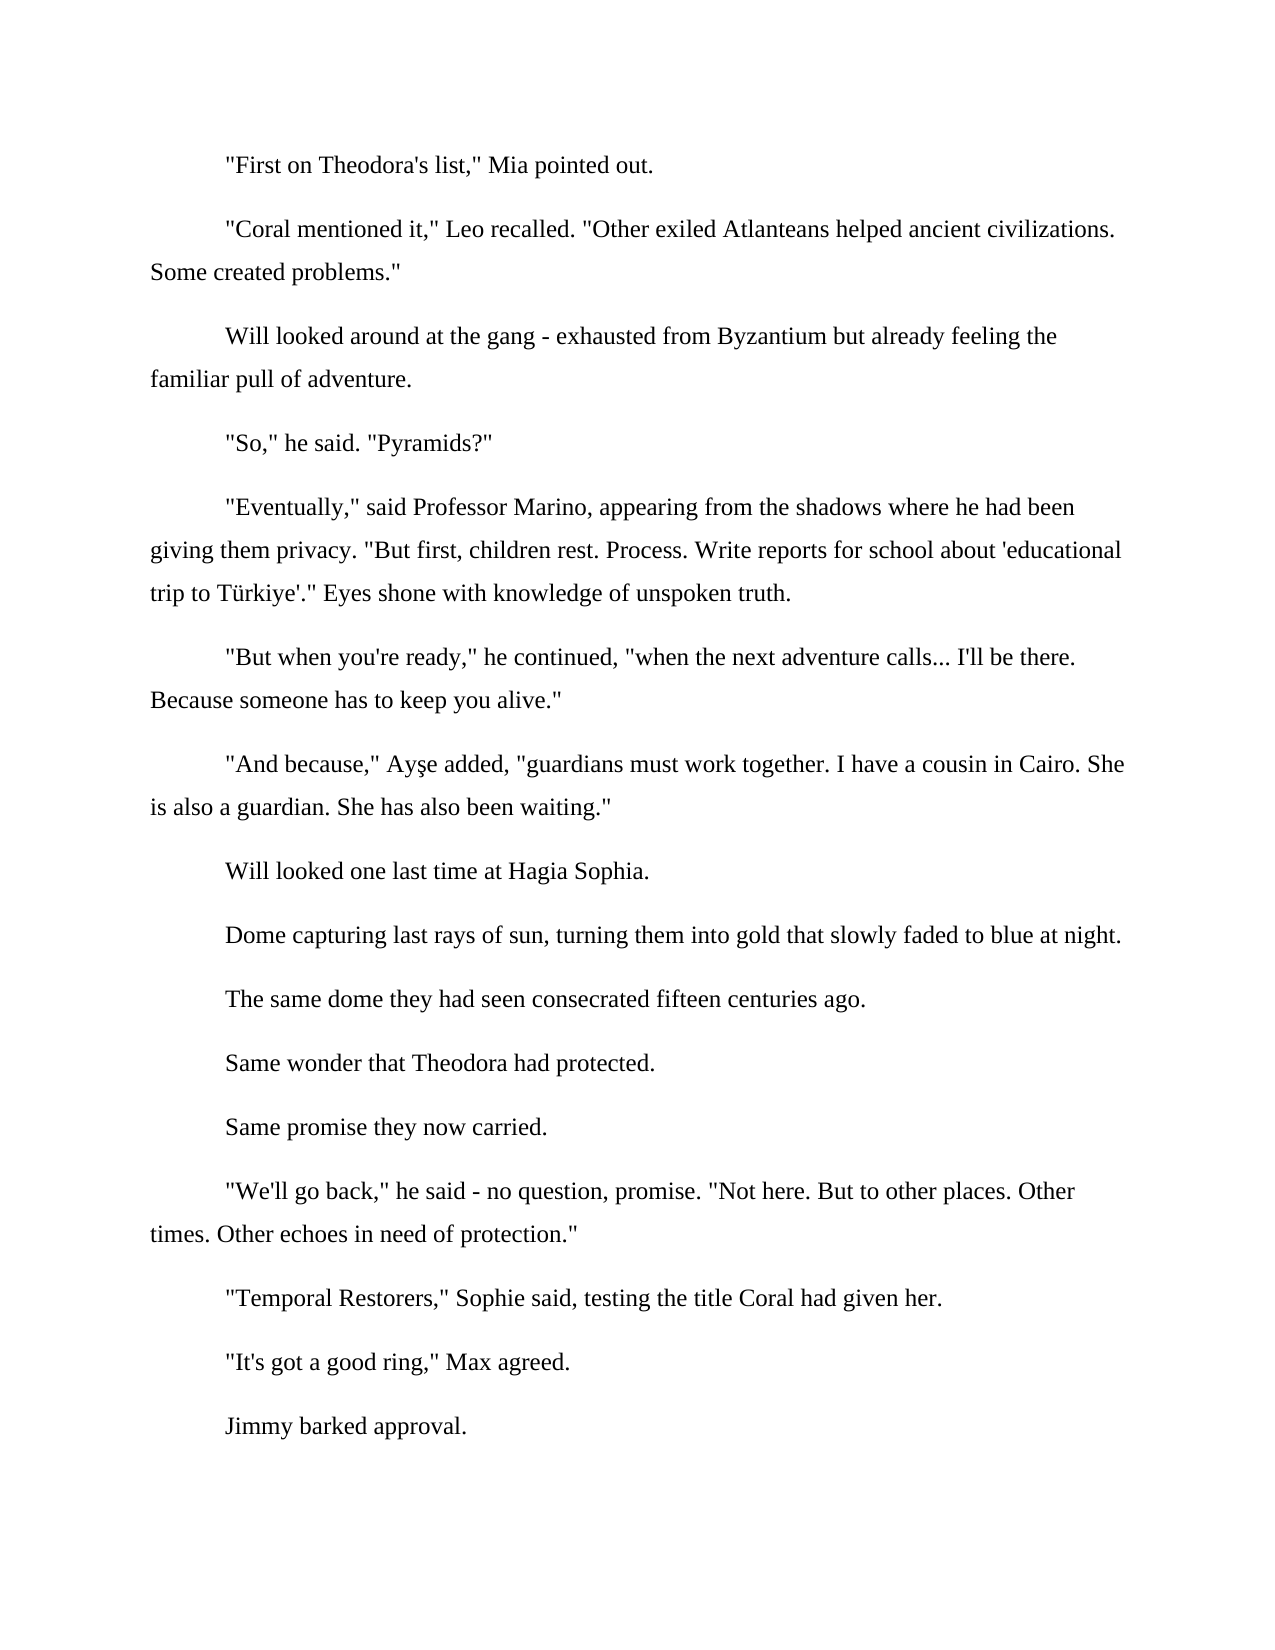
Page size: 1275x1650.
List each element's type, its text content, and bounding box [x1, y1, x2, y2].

text Will looked one last time at Hagia Sophia. [150, 856, 1125, 885]
text Same wonder that Theodora had protected. [150, 1048, 1125, 1077]
text Will looked around at the gang - exhausted from Byzantium but already feeling the familiar pull of adventure. [150, 321, 1125, 393]
text "So," he said. "Pyramids?" [150, 428, 1125, 457]
text "But when you're ready," he continued, "when the next adventure calls... I'll be there. Because someone has to keep you alive." [150, 642, 1125, 714]
text "First on Theodora's list," Mia pointed out. [150, 150, 1125, 179]
text Same promise they now carried. [150, 1112, 1125, 1141]
text The same dome they had seen consecrated fifteen centuries ago. [150, 984, 1125, 1013]
text "Eventually," said Professor Marino, appearing from the shadows where he had been giving them privacy. "But first, children rest. Process. Write reports for school about 'educational trip to Türkiye'." Eyes shone with knowledge of unspoken truth. [150, 492, 1125, 607]
text "Coral mentioned it," Leo recalled. "Other exiled Atlanteans helped ancient civilizations. Some created problems." [150, 214, 1125, 286]
text "Temporal Restorers," Sophie said, testing the title Coral had given her. [150, 1283, 1125, 1312]
text Dome capturing last rays of sun, turning them into gold that slowly faded to blue at night. [150, 920, 1125, 949]
text "We'll go back," he said - no question, promise. "Not here. But to other places. Other times. Other echoes in need of protection." [150, 1176, 1125, 1248]
text "And because," Ayşe added, "guardians must work together. I have a cousin in Cairo. She is also a guardian. She has also been waiting." [150, 749, 1125, 821]
text "It's got a good ring," Max agreed. [150, 1347, 1125, 1376]
text Jimmy barked approval. [150, 1411, 1125, 1440]
